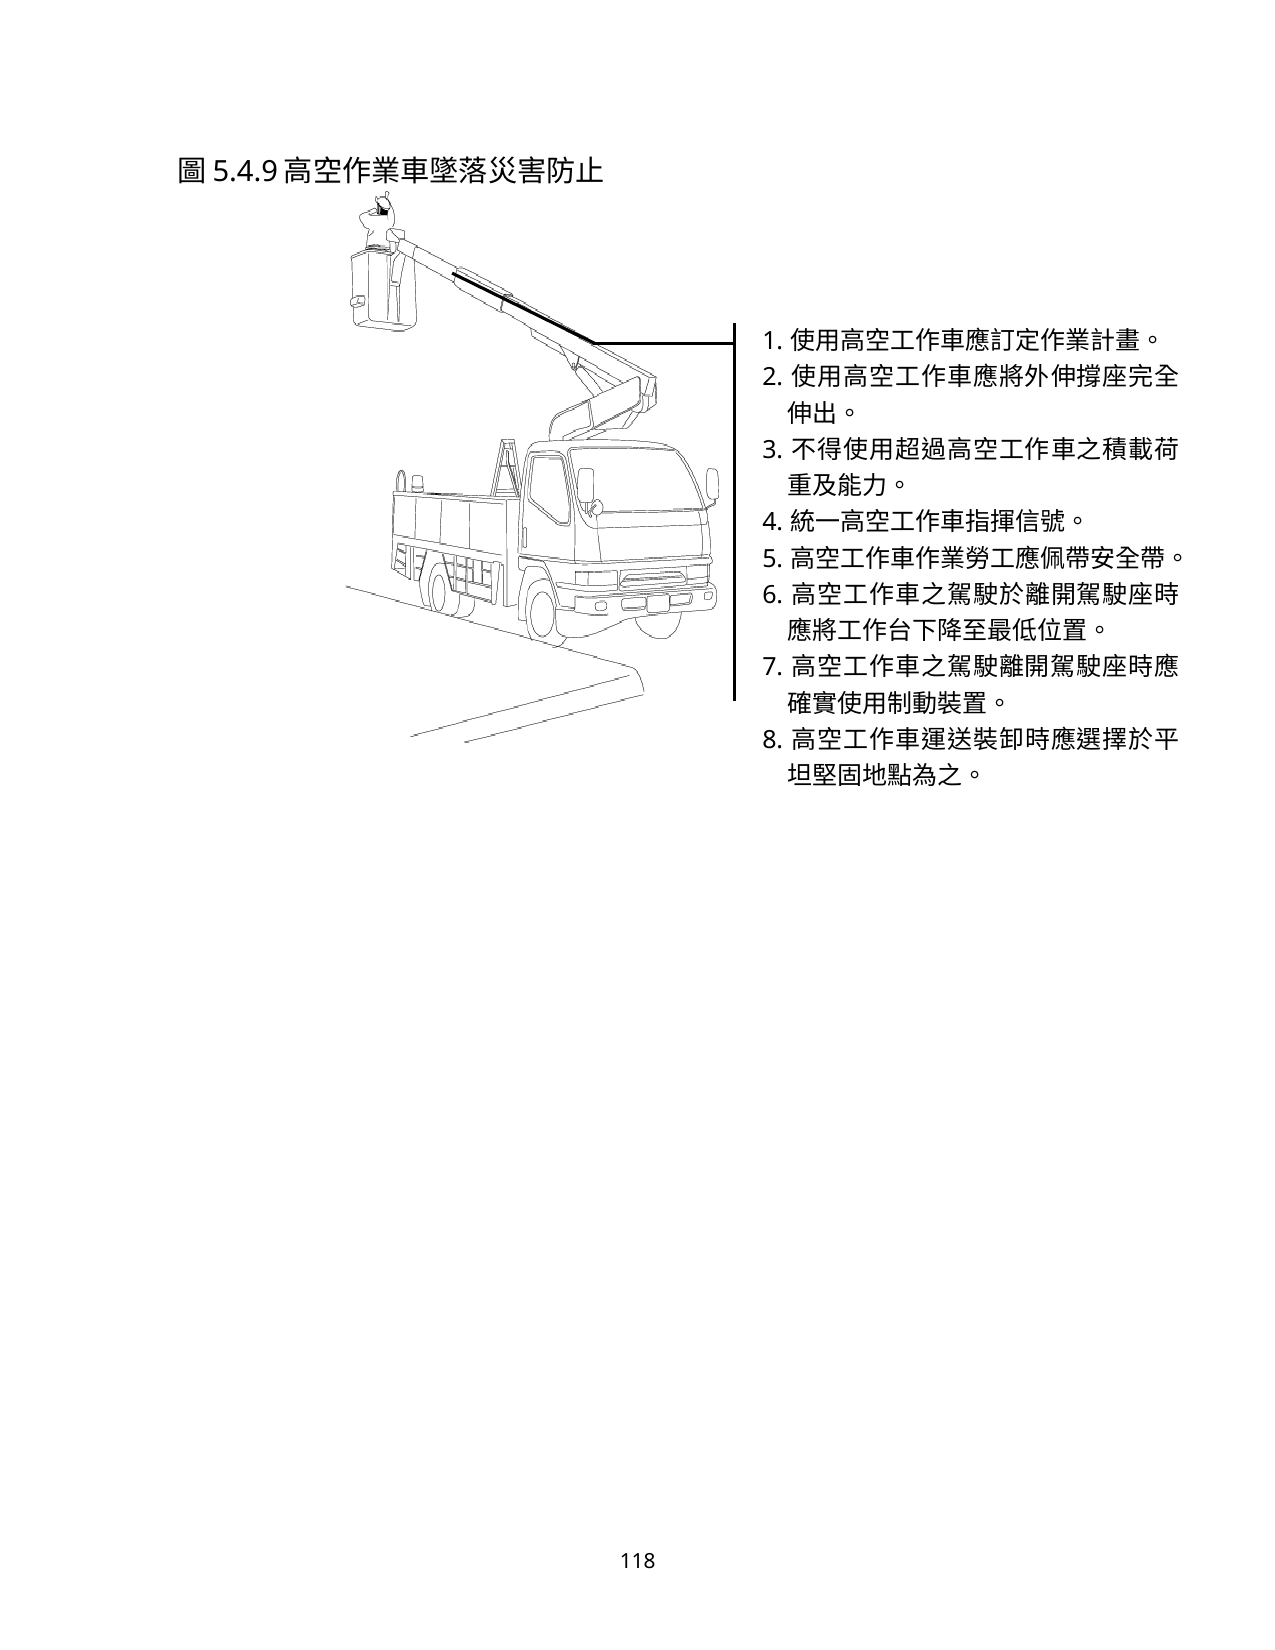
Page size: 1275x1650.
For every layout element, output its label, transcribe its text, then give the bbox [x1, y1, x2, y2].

text 圖5.4.9高空作業車墜落災害防止 [177, 148, 1098, 190]
picture [177, 190, 878, 743]
